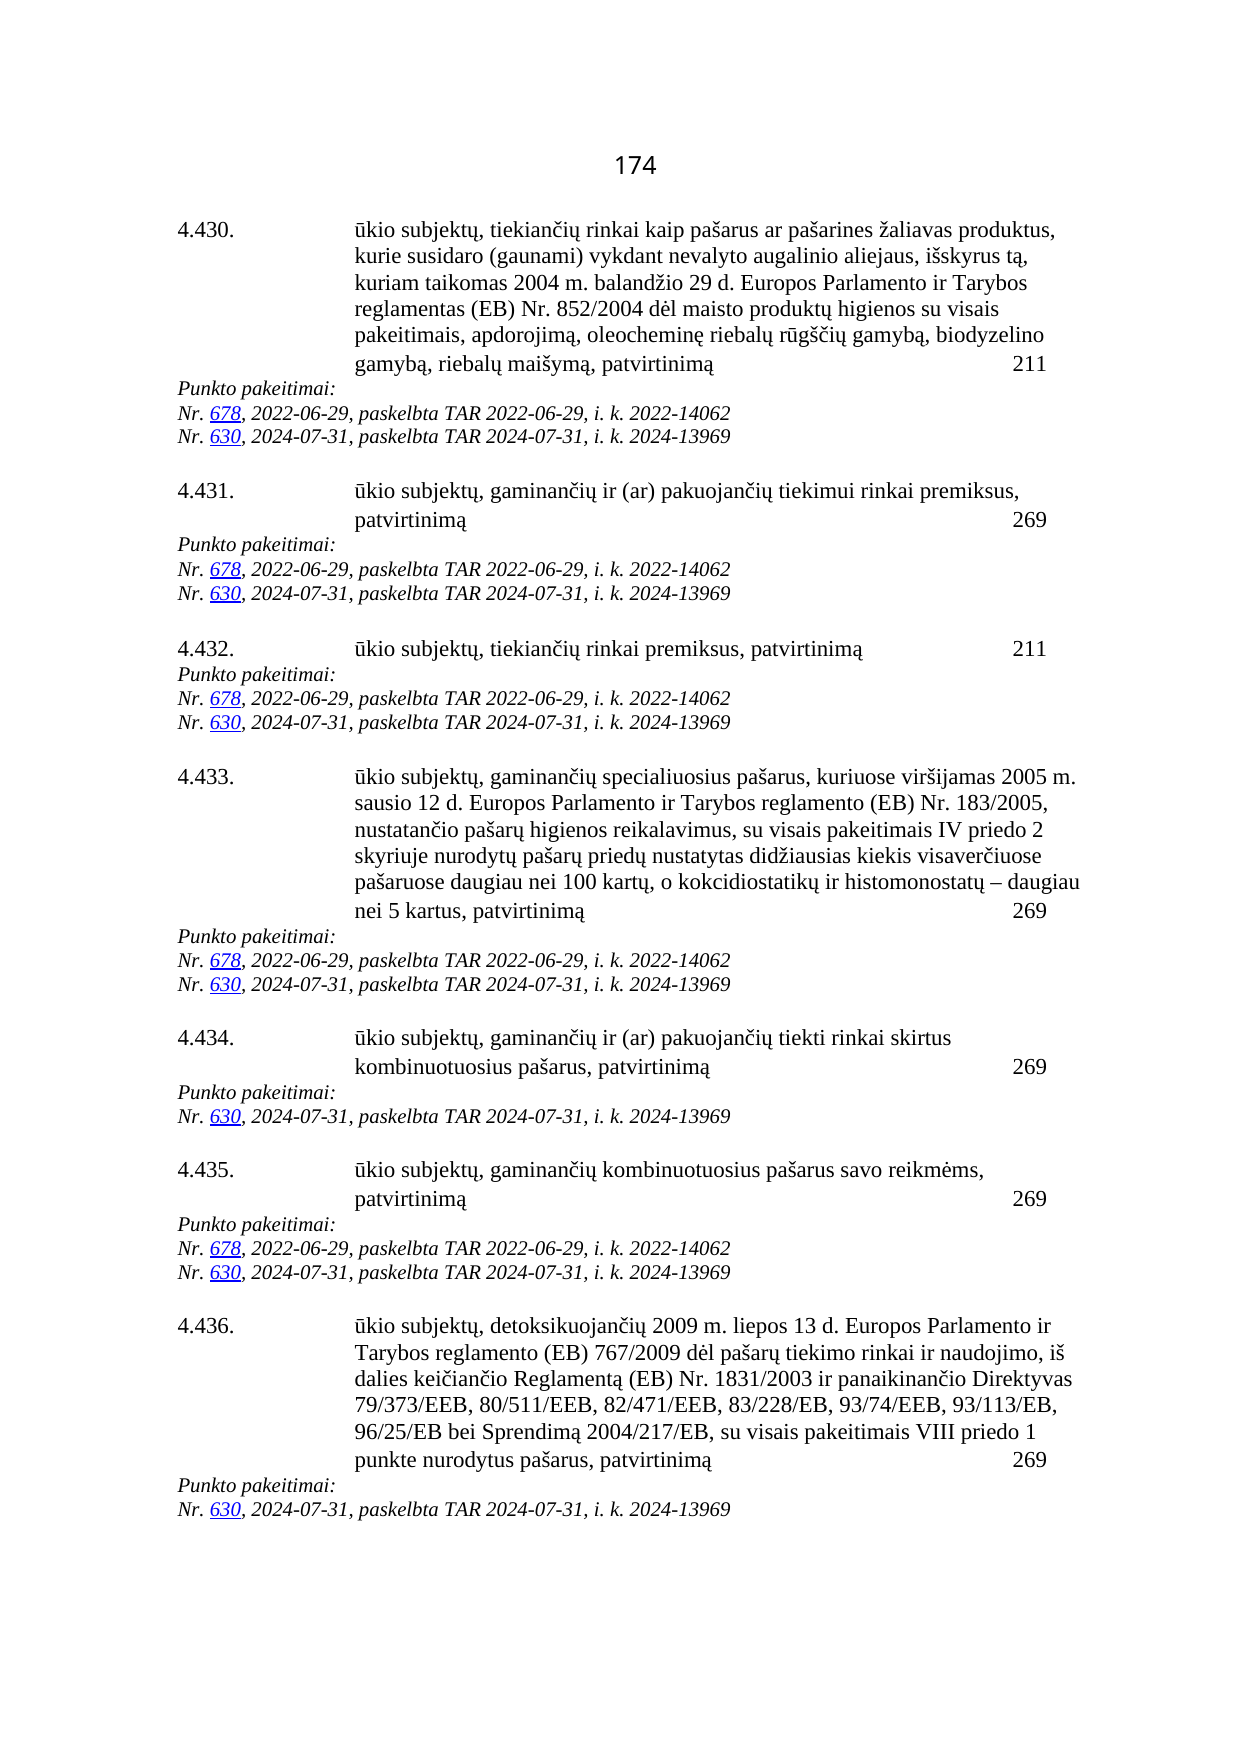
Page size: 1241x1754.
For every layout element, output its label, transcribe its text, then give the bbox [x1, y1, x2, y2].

text Punkto pakeitimai: [177, 923, 1092, 948]
text 4.430. ūkio subjektų, tiekiančių rinkai kaip pašarus ar pašarines žaliavas produktus, kurie susidaro (gaunami) vykdant nevalyto augalinio aliejaus, išskyrus tą, kuriam taikomas 2004 m. balandžio 29 d. Europos Parlamento ir Tarybos reglamentas (EB) Nr. 852/2004 dėl maisto produktų higienos su visais pakeitimais, apdorojimą, oleocheminę riebalų rūgščių gamybą, biodyzelino gamybą, riebalų maišymą, patvirtinimą 211 [177, 216, 1092, 376]
text Punkto pakeitimai: [177, 1079, 1092, 1104]
text Nr. 630, 2024-07-31, paskelbta TAR 2024-07-31, i. k. 2024-13969 [177, 1104, 1092, 1128]
text 4.431. ūkio subjektų, gaminančių ir (ar) pakuojančių tiekimui rinkai premiksus, patvirtinimą 269 [177, 477, 1092, 532]
text Nr. 630, 2024-07-31, paskelbta TAR 2024-07-31, i. k. 2024-13969 [177, 581, 1092, 604]
text Nr. 630, 2024-07-31, paskelbta TAR 2024-07-31, i. k. 2024-13969 [177, 1260, 1092, 1284]
text Punkto pakeitimai: [177, 1212, 1092, 1236]
text Punkto pakeitimai: [177, 662, 1092, 686]
text Nr. 630, 2024-07-31, paskelbta TAR 2024-07-31, i. k. 2024-13969 [177, 424, 1092, 448]
text 4.435. ūkio subjektų, gaminančių kombinuotuosius pašarus savo reikmėms, patvirtinimą 269 [177, 1156, 1092, 1212]
text Nr. 630, 2024-07-31, paskelbta TAR 2024-07-31, i. k. 2024-13969 [177, 972, 1092, 996]
text 4.432. ūkio subjektų, tiekiančių rinkai premiksus, patvirtinimą 211 [177, 633, 1092, 662]
text Nr. 630, 2024-07-31, paskelbta TAR 2024-07-31, i. k. 2024-13969 [177, 710, 1092, 734]
text Nr. 678, 2022-06-29, paskelbta TAR 2022-06-29, i. k. 2022-14062 [177, 400, 1092, 424]
text Punkto pakeitimai: [177, 1473, 1092, 1497]
text Nr. 630, 2024-07-31, paskelbta TAR 2024-07-31, i. k. 2024-13969 [177, 1497, 1092, 1521]
text Nr. 678, 2022-06-29, paskelbta TAR 2022-06-29, i. k. 2022-14062 [177, 1236, 1092, 1260]
text Nr. 678, 2022-06-29, paskelbta TAR 2022-06-29, i. k. 2022-14062 [177, 948, 1092, 972]
text Punkto pakeitimai: [177, 376, 1092, 400]
text 4.436. ūkio subjektų, detoksikuojančių 2009 m. liepos 13 d. Europos Parlamento ir Tarybos reglamento (EB) 767/2009 dėl pašarų tiekimo rinkai ir naudojimo, iš dalies keičiančio Reglamentą (EB) Nr. 1831/2003 ir panaikinančio Direktyvas 79/373/EEB, 80/511/EEB, 82/471/EEB, 83/228/EB, 93/74/EEB, 93/113/EB, 96/25/EB bei Sprendimą 2004/217/EB, su visais pakeitimais VIII priedo 1 punkte nurodytus pašarus, patvirtinimą 269 [177, 1312, 1092, 1473]
text 4.433. ūkio subjektų, gaminančių specialiuosius pašarus, kuriuose viršijamas 2005 m. sausio 12 d. Europos Parlamento ir Tarybos reglamento (EB) Nr. 183/2005, nustatančio pašarų higienos reikalavimus, su visais pakeitimais IV priedo 2 skyriuje nurodytų pašarų priedų nustatytas didžiausias kiekis visaverčiuose pašaruose daugiau nei 100 kartų, o kokcidiostatikų ir histomonostatų – daugiau nei 5 kartus, patvirtinimą 269 [177, 763, 1092, 923]
text Nr. 678, 2022-06-29, paskelbta TAR 2022-06-29, i. k. 2022-14062 [177, 556, 1092, 581]
text Nr. 678, 2022-06-29, paskelbta TAR 2022-06-29, i. k. 2022-14062 [177, 686, 1092, 710]
text Punkto pakeitimai: [177, 532, 1092, 556]
text 4.434. ūkio subjektų, gaminančių ir (ar) pakuojančių tiekti rinkai skirtus kombinuotuosius pašarus, patvirtinimą 269 [177, 1024, 1092, 1079]
